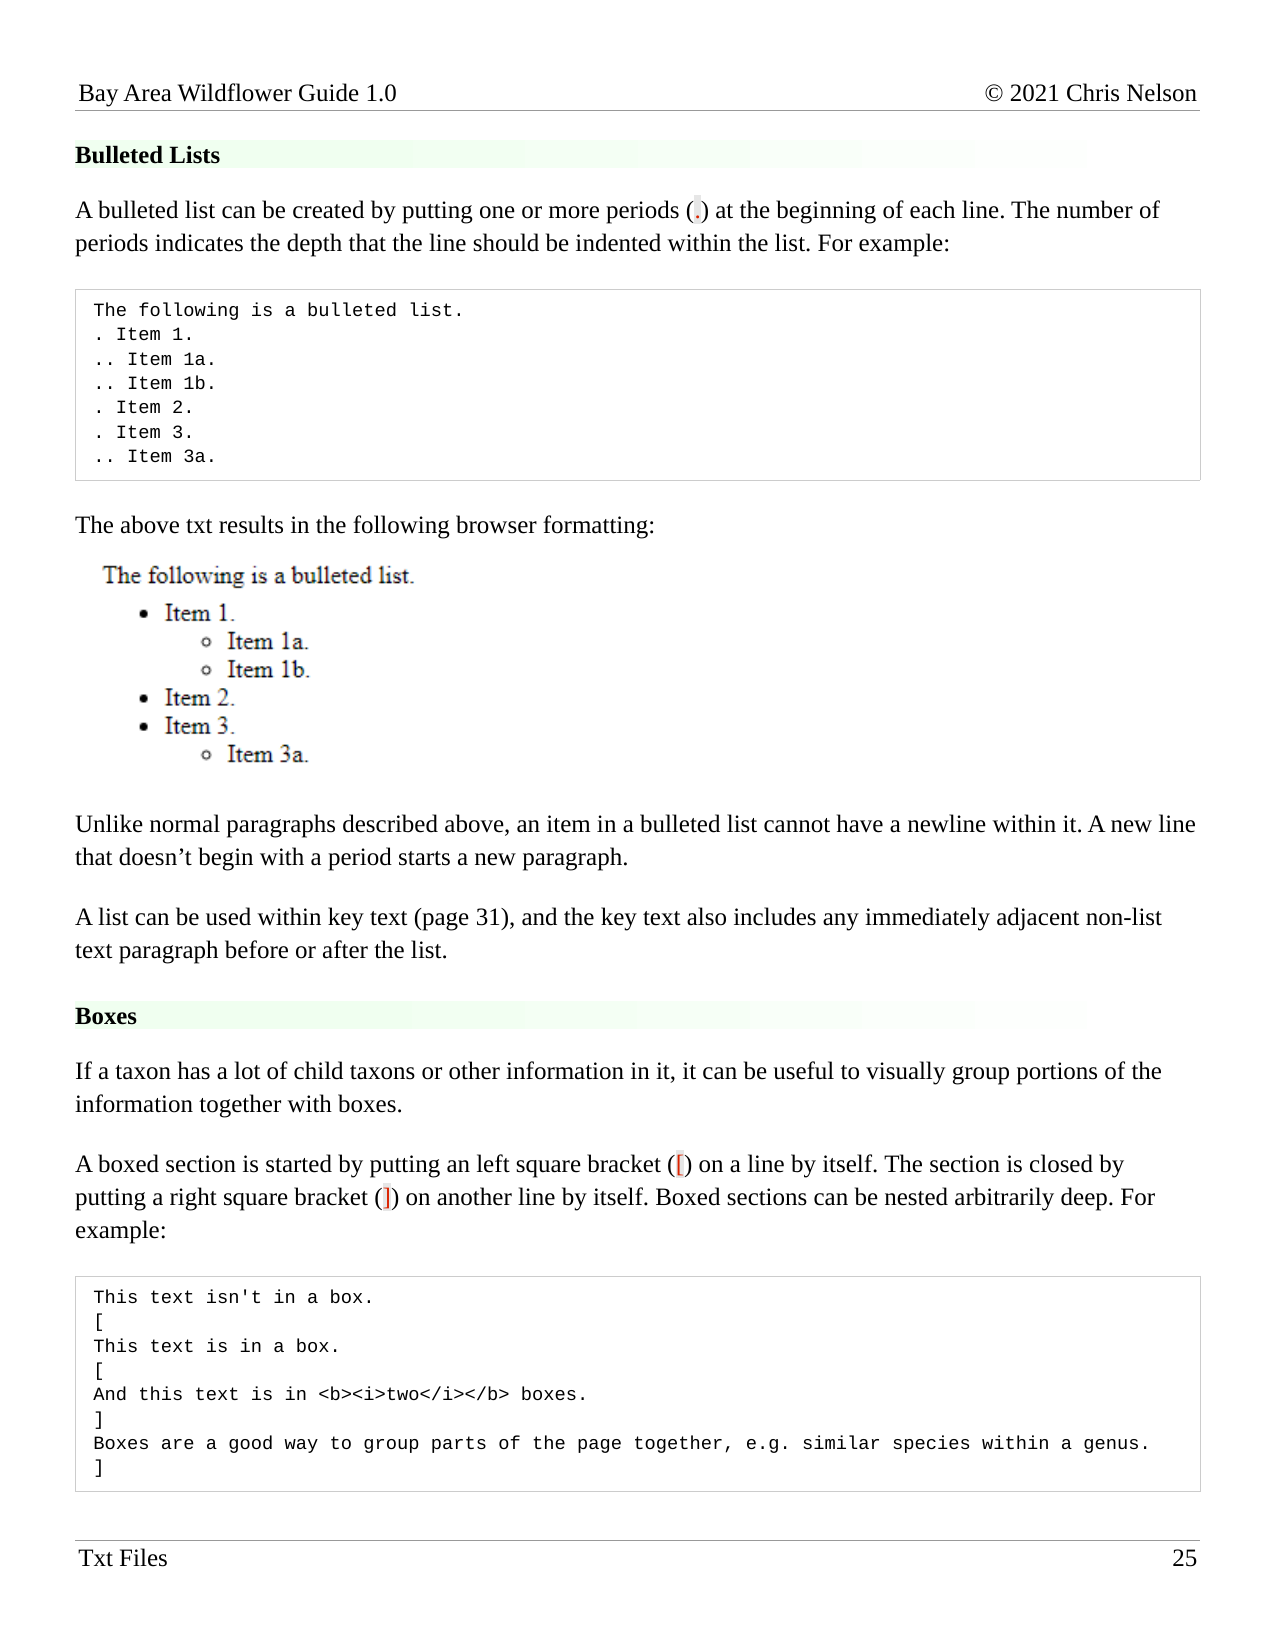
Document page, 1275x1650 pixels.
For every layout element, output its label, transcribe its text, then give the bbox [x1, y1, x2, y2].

text If a taxon has a lot of child taxons or other information in it, it can be useful to visually group portions of the information together with boxes. [75, 1056, 1200, 1118]
text . Item 2. [76, 386, 1200, 410]
text The above txt results in the following browser formatting: [75, 510, 1200, 539]
text This text isn't in a box. [76, 1277, 1200, 1300]
text And this text is in <b><i>two</i></b> boxes. [76, 1373, 1200, 1397]
text .. Item 1a. [76, 337, 1200, 362]
text The following is a bulleted list. [76, 290, 1200, 313]
text .. Item 1b. [76, 362, 1200, 386]
text A list can be used within key text (page 31), and the key text also includes any immediately adjacent non-list text paragraph before or after the list. [75, 902, 1200, 964]
text Boxes are a good way to group parts of the page together, e.g. similar species within a genus. [76, 1422, 1200, 1446]
picture [90, 549, 1185, 778]
text .. Item 3a. [76, 435, 1200, 480]
text [ [76, 1349, 1200, 1373]
subtitle Boxes [75, 1001, 1200, 1029]
text Unlike normal paragraphs described above, an item in a bulleted list cannot have a newline within it. A new line that doesn’t begin with a period starts a new paragraph. [75, 809, 1200, 871]
text . Item 3. [76, 410, 1200, 435]
text ] [76, 1397, 1200, 1422]
text This text is in a box. [76, 1324, 1200, 1349]
text [ [76, 1300, 1200, 1324]
text A bulleted list can be created by putting one or more periods (.) at the beginning of each line. The number of periods indicates the depth that the line should be indented within the list. For example: [75, 195, 1200, 257]
text . Item 1. [76, 313, 1200, 337]
subtitle Bulleted Lists [75, 140, 1200, 168]
text ] [76, 1446, 1200, 1491]
text A boxed section is started by putting an left square bracket ([) on a line by itself. The section is closed by putting a right square bracket (]) on another line by itself. Boxed sections can be nested arbitrarily deep. For example: [75, 1149, 1200, 1244]
